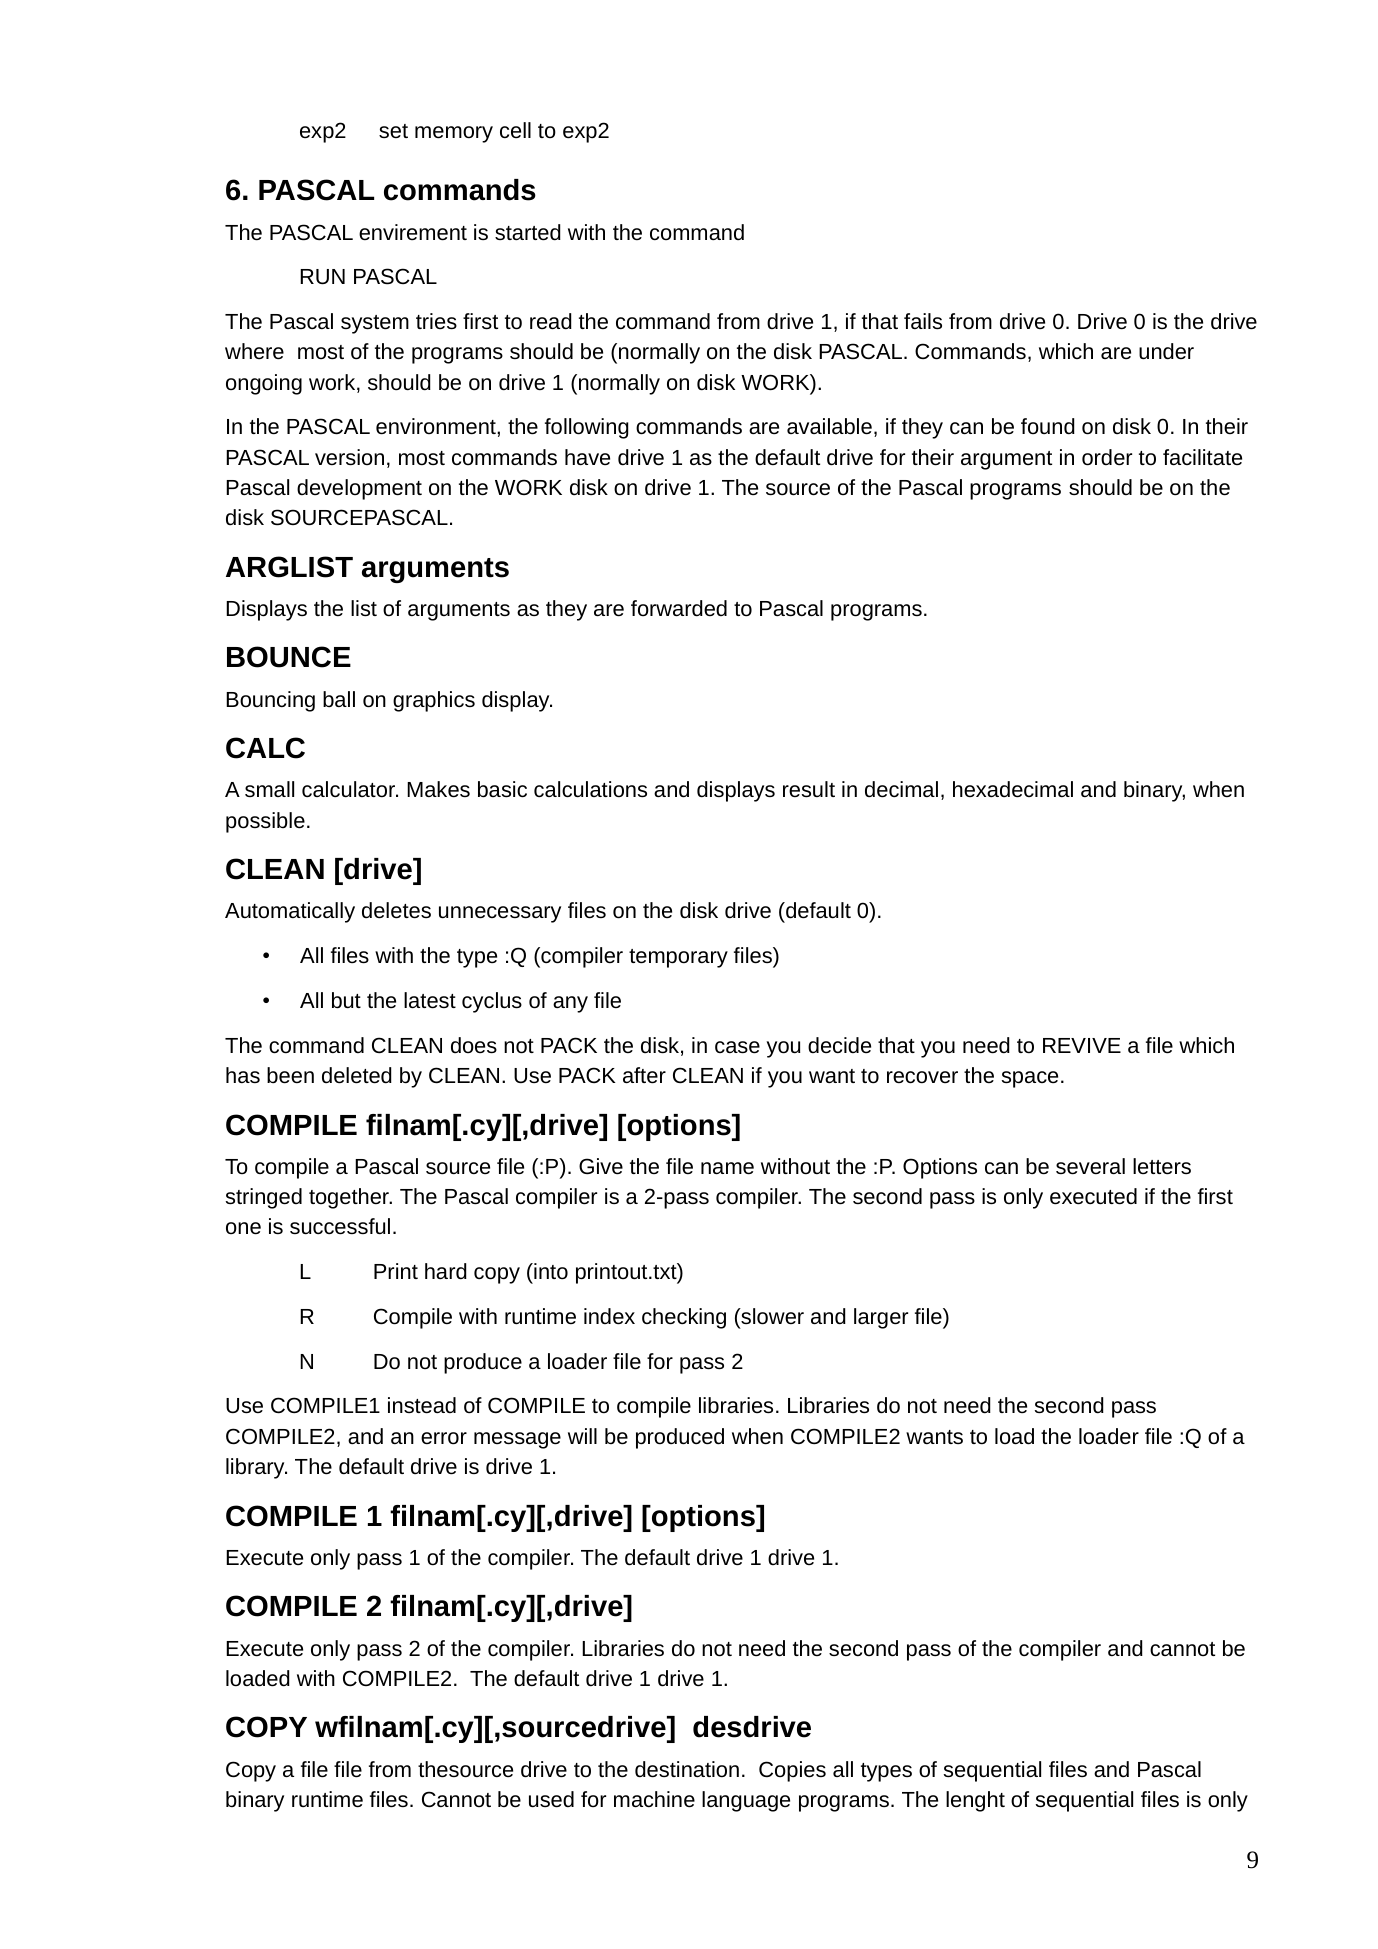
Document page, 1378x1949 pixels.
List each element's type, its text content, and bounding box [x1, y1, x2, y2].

text RUN PASCAL [225, 264, 1259, 289]
subtitle COMPILE 1 filnam[.cy][,drive] [options] [225, 1498, 1259, 1532]
text Displays the list of arguments as they are forwarded to Pascal programs. [225, 596, 1259, 621]
text R Compile with runtime index checking (slower and larger file) [225, 1304, 1259, 1329]
subtitle CALC [225, 731, 1259, 765]
text Automatically deletes unnecessary files on the disk drive (default 0). [225, 898, 1259, 923]
text To compile a Pascal source file (:P). Give the file name without the :P. Options can be several letters stringed together. The Pascal compiler is a 2-pass compiler. The second pass is only executed if the first one is successful. [225, 1154, 1259, 1239]
text N Do not produce a loader file for pass 2 [225, 1348, 1259, 1374]
text The command CLEAN does not PACK the disk, in case you decide that you need to REVIVE a file which has been deleted by CLEAN. Use PACK after CLEAN if you want to recover the space. [225, 1033, 1259, 1088]
text The PASCAL envirement is started with the command [225, 219, 1259, 244]
text L Print hard copy (into printout.txt) [225, 1259, 1259, 1284]
subtitle ARGLIST arguments [225, 549, 1259, 583]
text Execute only pass 2 of the compiler. Libraries do not need the second pass of the compiler and cannot be loaded with COMPILE2. The default drive 1 drive 1. [225, 1635, 1259, 1691]
text Bouncing ball on graphics display. [225, 686, 1259, 712]
text In the PASCAL environment, the following commands are available, if they can be found on disk 0. In their PASCAL version, most commands have drive 1 as the default drive for their argument in order to facilitate Pascal development on the WORK disk on drive 1. The source of the Pascal programs should be on the disk SOURCEPASCAL. [225, 414, 1259, 530]
list All but the latest cyclus of any file [262, 988, 1259, 1013]
text Use COMPILE1 instead of COMPILE to compile libraries. Libraries do not need the second pass COMPILE2, and an error message will be produced when COMPILE2 wants to load the loader file :Q of a library. The default drive is drive 1. [225, 1393, 1259, 1479]
text The Pascal system tries first to read the command from drive 1, if that fails from drive 0. Drive 0 is the drive where most of the programs should be (normally on the disk PASCAL. Commands, which are under ongoing work, should be on drive 1 (normally on disk WORK). [225, 309, 1259, 394]
text A small calculator. Makes basic calculations and displays result in decimal, hexadecimal and binary, when possible. [225, 777, 1259, 833]
subtitle COMPILE 2 filnam[.cy][,drive] [225, 1589, 1259, 1623]
list All files with the type :Q (compiler temporary files) [262, 943, 1259, 968]
subtitle BOUNCE [225, 640, 1259, 674]
text exp2 set memory cell to exp2 [225, 118, 1259, 143]
subtitle 6. PASCAL commands [225, 173, 1259, 207]
subtitle COMPILE filnam[.cy][,drive] [options] [225, 1108, 1259, 1141]
text Copy a file file from thesource drive to the destination. Copies all types of sequential files and Pascal binary runtime files. Cannot be used for machine language programs. The lenght of sequential files is only [225, 1756, 1259, 1812]
subtitle COPY wfilnam[.cy][,sourcedrive] desdrive [225, 1710, 1259, 1744]
text Execute only pass 1 of the compiler. The default drive 1 drive 1. [225, 1544, 1259, 1570]
subtitle CLEAN [drive] [225, 852, 1259, 886]
